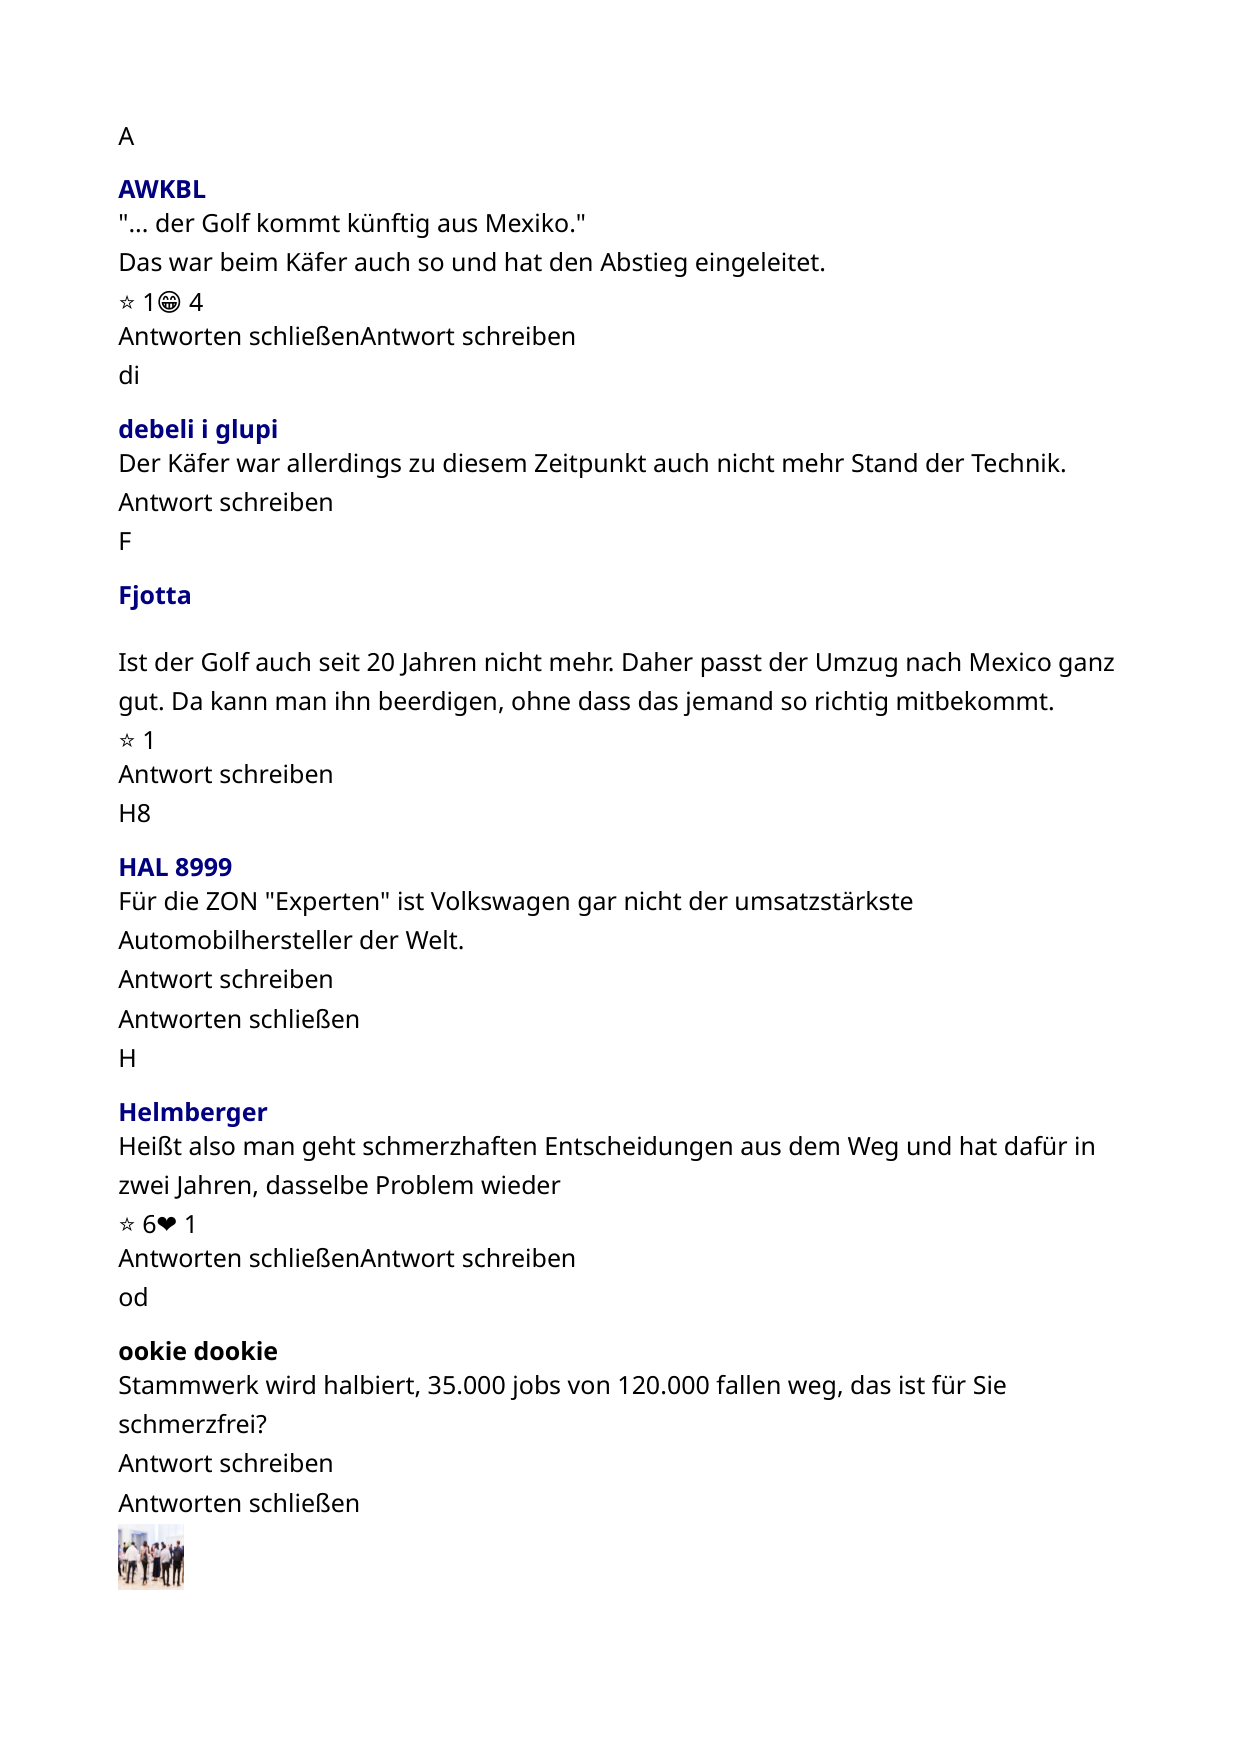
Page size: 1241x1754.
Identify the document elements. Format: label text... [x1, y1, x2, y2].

text "... der Golf kommt künftig aus Mexiko." [118, 206, 1122, 240]
text Das war beim Käfer auch so und hat den Abstieg eingeleitet. [118, 245, 1122, 279]
text od [118, 1280, 1122, 1314]
text Antworten schließen [118, 1001, 1122, 1035]
text ⭐️ 1 [118, 723, 1122, 757]
text Stammwerk wird halbiert, 35.000 jobs von 120.000 fallen weg, das ist für Sie schmerzfrei? [118, 1368, 1122, 1441]
text ⭐️ 1😁 4 [118, 284, 1122, 318]
text Heißt also man geht schmerzhaften Entscheidungen aus dem Weg und hat dafür in zwei Jahren, dasselbe Problem wieder [118, 1128, 1122, 1202]
picture [118, 1524, 184, 1590]
text Antwort schreiben [118, 962, 1122, 996]
text Antwort schreiben [118, 484, 1122, 518]
text Antworten schließenAntwort schreiben [118, 1241, 1122, 1275]
subtitle Helmberger [118, 1094, 1122, 1128]
text di [118, 357, 1122, 392]
subtitle HAL 8999 [118, 850, 1122, 884]
text Ist der Golf auch seit 20 Jahren nicht mehr. Daher passt der Umzug nach Mexico ganz gut. Da kann man ihn beerdigen, ohne dass das jemand so richtig mitbekommt. [118, 644, 1122, 718]
text H8 [118, 796, 1122, 830]
text Antwort schreiben [118, 757, 1122, 791]
subtitle ookie dookie [118, 1334, 1122, 1368]
text H [118, 1041, 1122, 1074]
text Antwort schreiben [118, 1446, 1122, 1480]
subtitle debeli i glupi [118, 411, 1122, 445]
text F [118, 524, 1122, 558]
text Antworten schließenAntwort schreiben [118, 318, 1122, 352]
text Antworten schließen [118, 1485, 1122, 1519]
subtitle AWKBL [118, 172, 1122, 206]
text ⭐️ 6❤️ 1 [118, 1207, 1122, 1241]
text Für die ZON "Experten" ist Volkswagen gar nicht der umsatzstärkste Automobilhersteller der Welt. [118, 884, 1122, 957]
text Der Käfer war allerdings zu diesem Zeitpunkt auch nicht mehr Stand der Technik. [118, 445, 1122, 479]
text A [118, 118, 1122, 152]
subtitle Fjotta [118, 577, 1122, 611]
